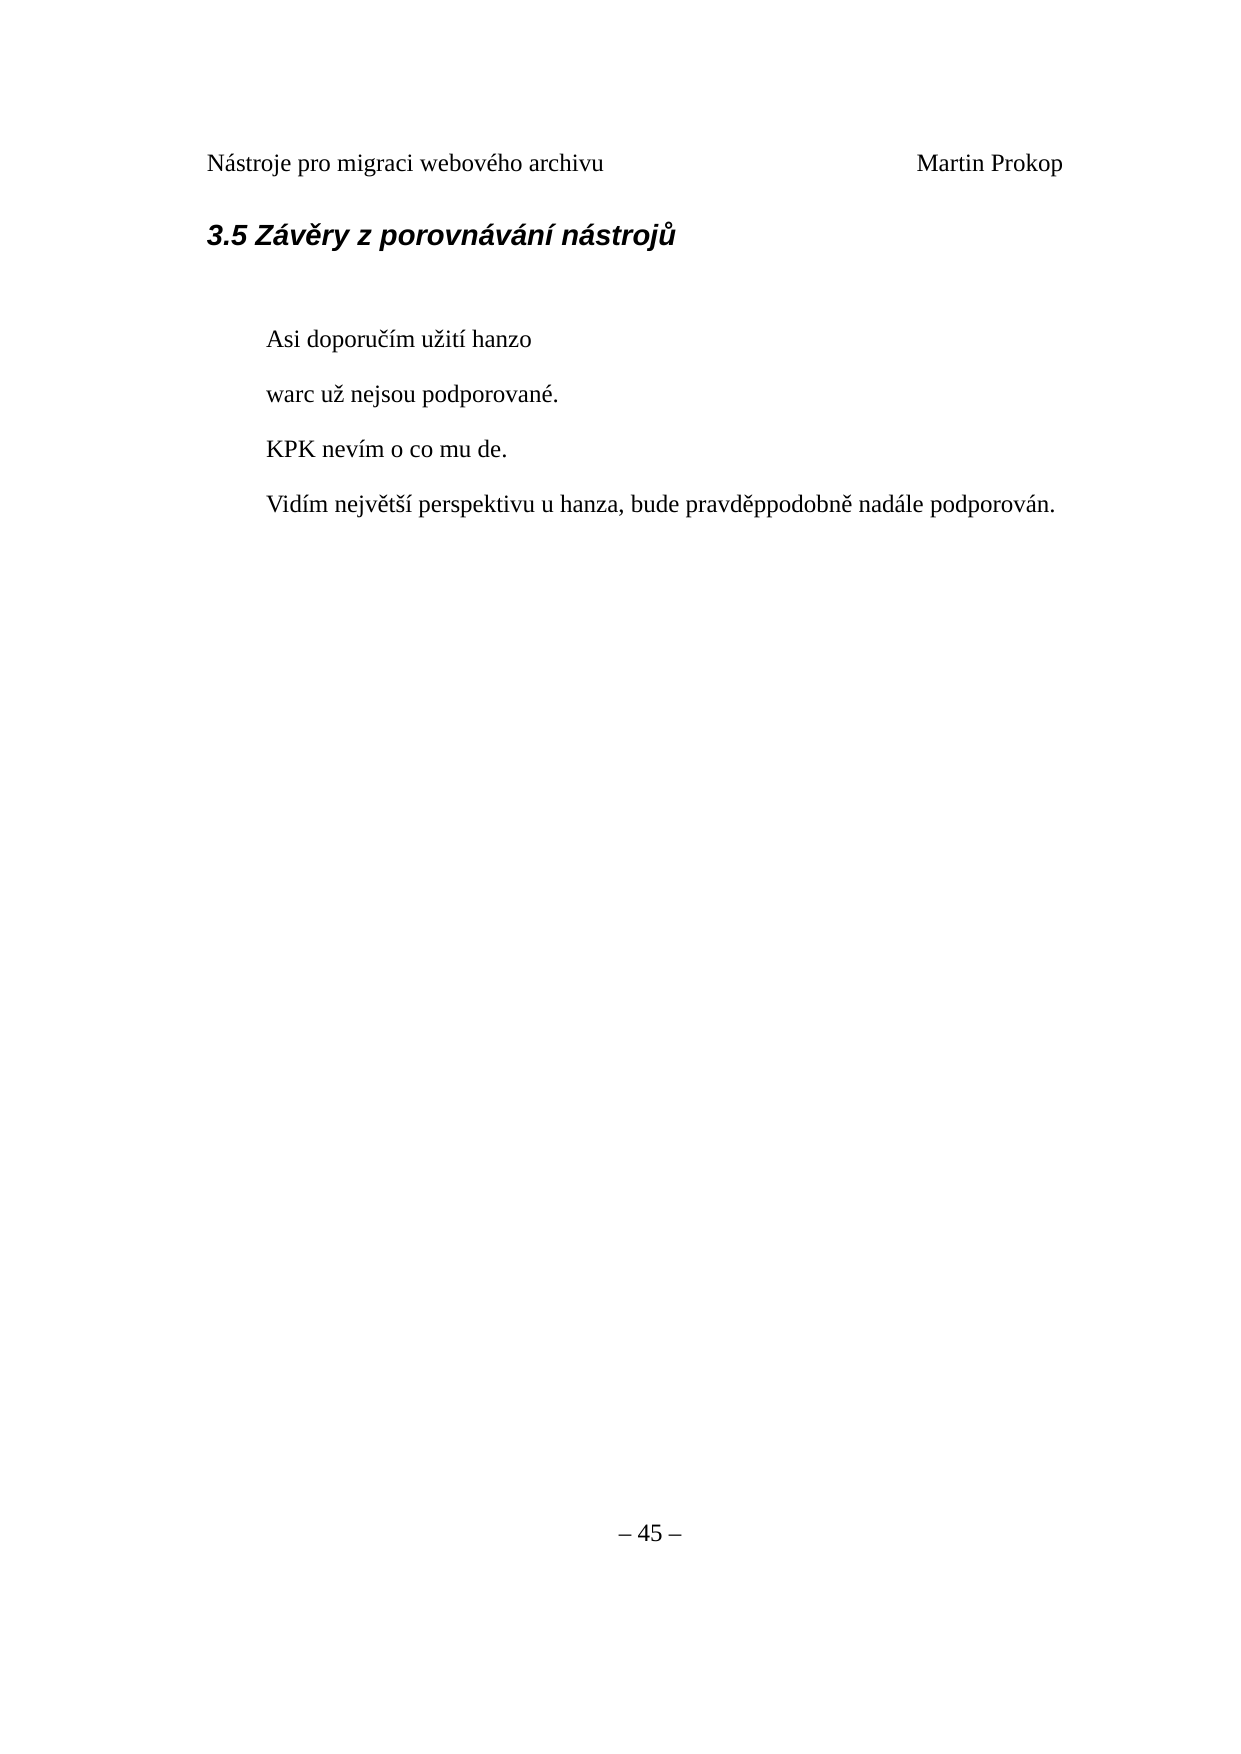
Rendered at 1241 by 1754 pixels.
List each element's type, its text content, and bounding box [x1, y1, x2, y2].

subtitle 3.5 Závěry z porovnávání nástrojů [207, 218, 1093, 251]
text Asi doporučím užití hanzo [207, 324, 1093, 353]
text warc už nejsou podporované. [207, 379, 1093, 408]
text Vidím největší perspektivu u hanza, bude pravděppodobně nadále podporován. [207, 489, 1093, 518]
text KPK nevím o co mu de. [207, 434, 1093, 463]
